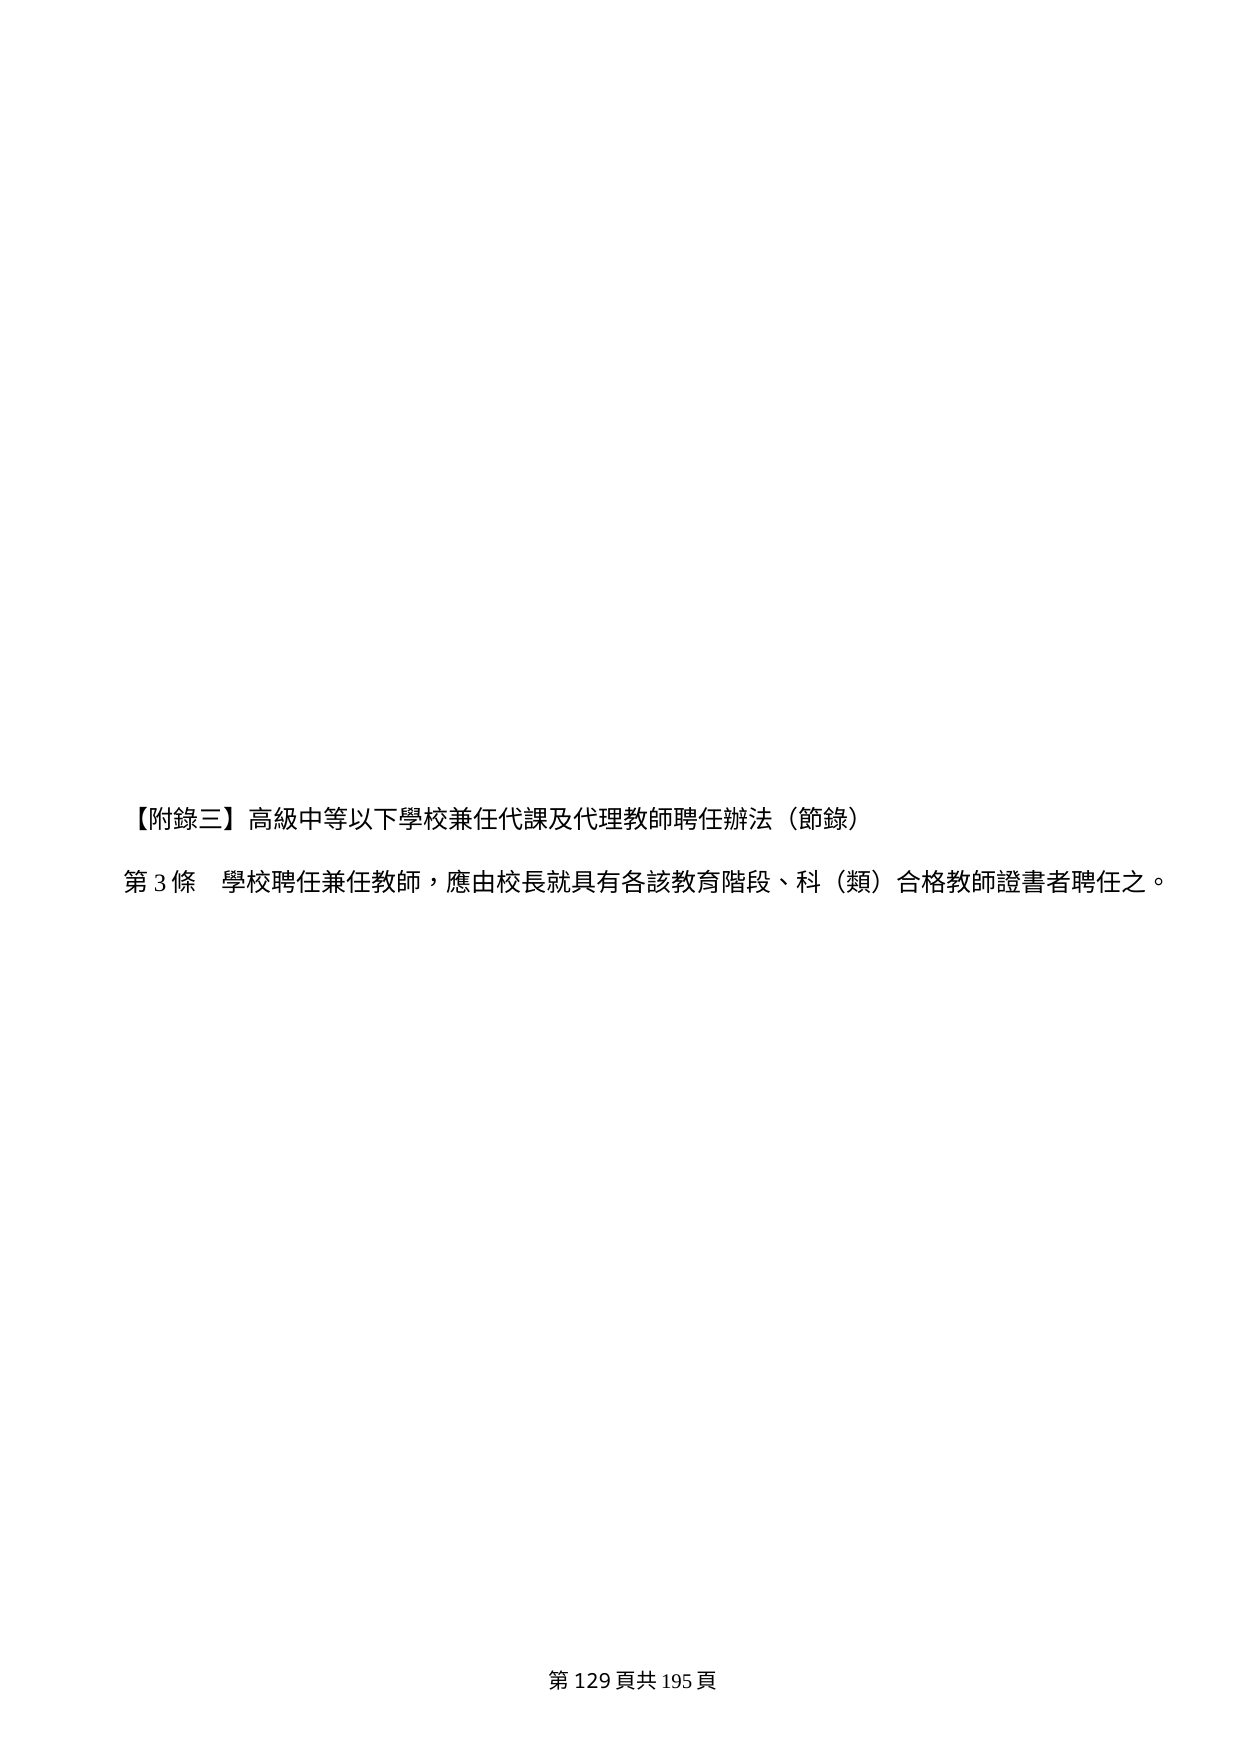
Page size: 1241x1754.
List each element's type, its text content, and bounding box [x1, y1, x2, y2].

text 第3條 學校聘任兼任教師，應由校長就具有各該教育階段、科（類）合格教師證書者聘任之。 [123, 838, 1152, 901]
text 【附錄三】高級中等以下學校兼任代課及代理教師聘任辦法（節錄） [123, 776, 1152, 838]
